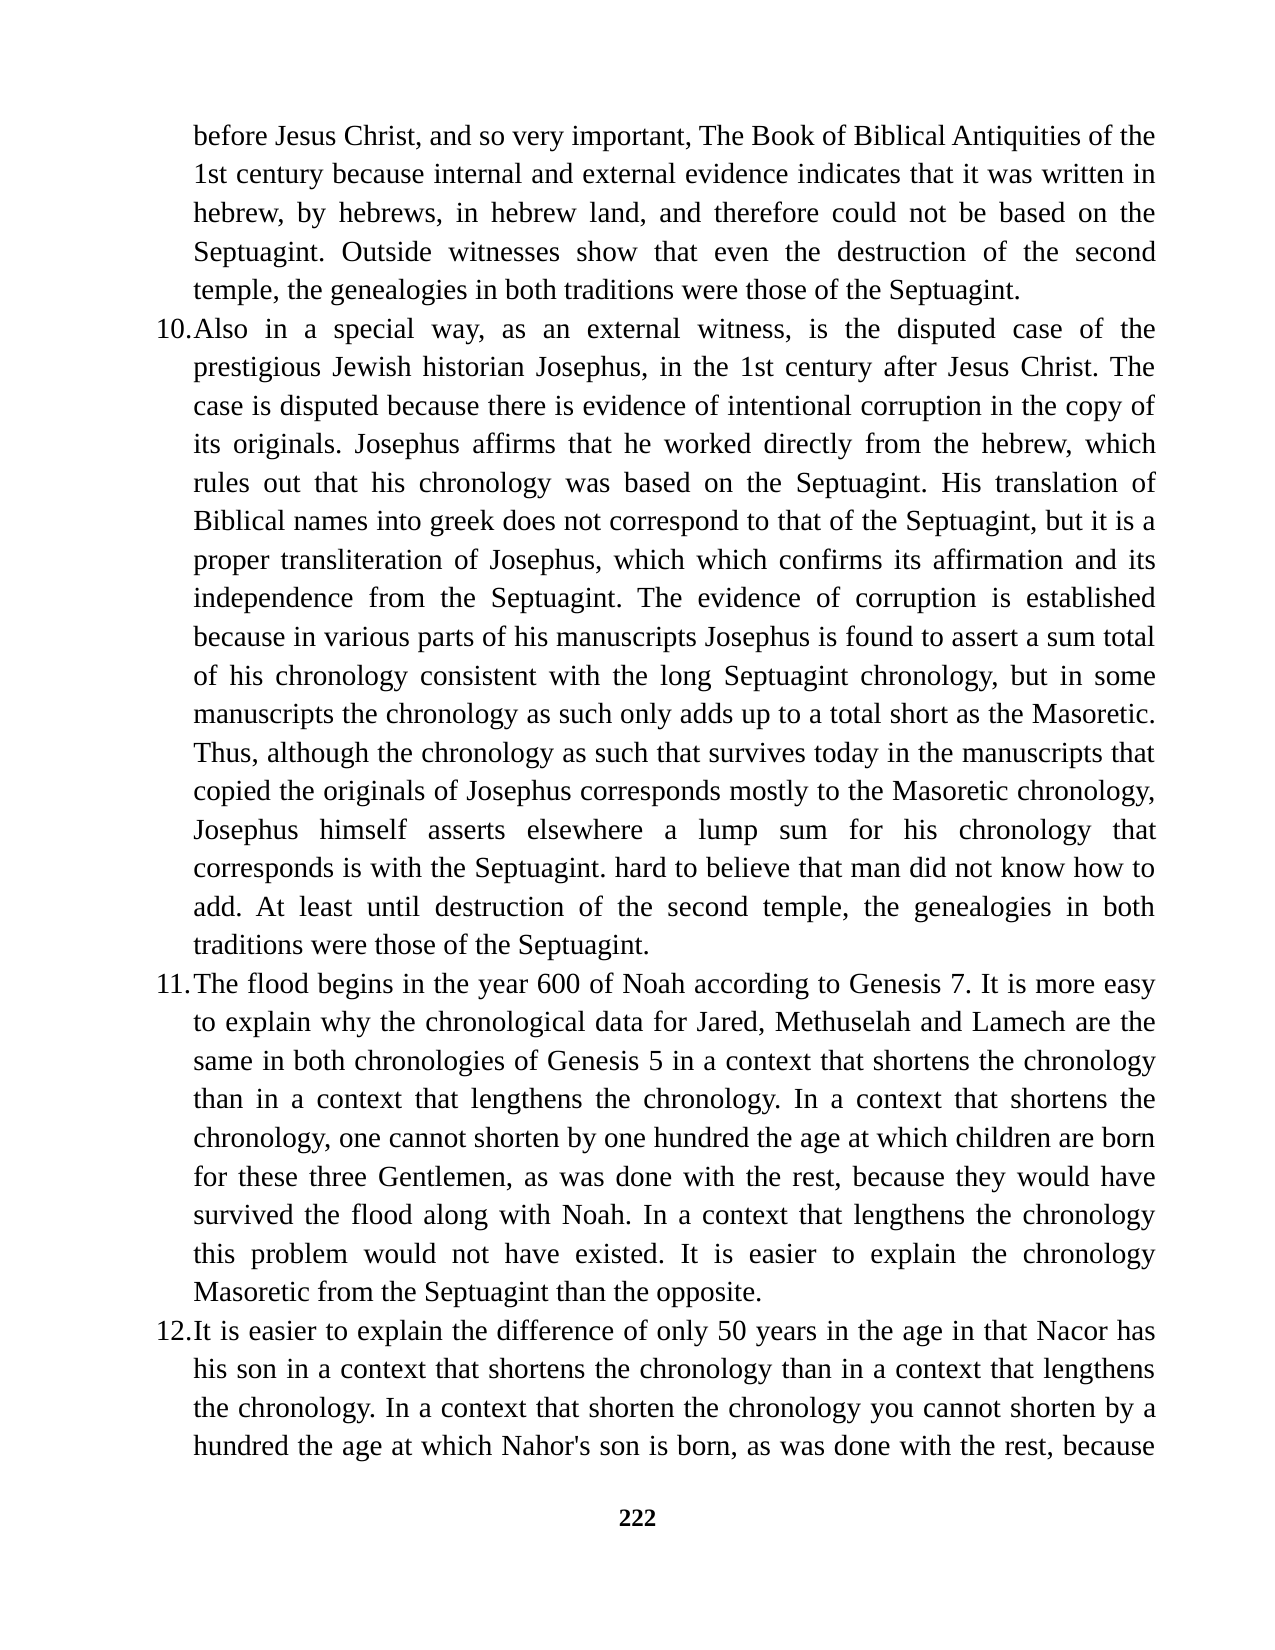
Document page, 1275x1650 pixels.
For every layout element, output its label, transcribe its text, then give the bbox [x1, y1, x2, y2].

list The flood begins in the year 600 of Noah according to Genesis 7. It is more easy to explain why the chronological data for Jared, Methuselah and Lamech are the same in both chronologies of Genesis 5 in a context that shortens the chronology than in a context that lengthens the chronology. In a context that shortens the chronology, one cannot shorten by one hundred the age at which children are born for these three Gentlemen, as was done with the rest, because they would have survived the flood along with Noah. In a context that lengthens the chronology this problem would not have existed. It is easier to explain the chronology Masoretic from the Septuagint than the opposite. [156, 966, 1157, 1308]
list It is easier to explain the difference of only 50 years in the age in that Nacor has his son in a context that shortens the chronology than in a context that lengthens the chronology. In a context that shorten the chronology you cannot shorten by a hundred the age at which Nahor's son is born, as was done with the rest, because [156, 1313, 1157, 1462]
list before Jesus Christ, and so very important, The Book of Biblical Antiquities of the 1st century because internal and external evidence indicates that it was written in hebrew, by hebrews, in hebrew land, and therefore could not be based on the Septuagint. Outside witnesses show that even the destruction of the second temple, the genealogies in both traditions were those of the Septuagint. [156, 118, 1157, 306]
list Also in a special way, as an external witness, is the disputed case of the prestigious Jewish historian Josephus, in the 1st century after Jesus Christ. The case is disputed because there is evidence of intentional corruption in the copy of its originals. Josephus affirms that he worked directly from the hebrew, which rules out that his chronology was based on the Septuagint. His translation of Biblical names into greek does not correspond to that of the Septuagint, but it is a proper transliteration of Josephus, which which confirms its affirmation and its independence from the Septuagint. The evidence of corruption is established because in various parts of his manuscripts Josephus is found to assert a sum total of his chronology consistent with the long Septuagint chronology, but in some manuscripts the chronology as such only adds up to a total short as the Masoretic. Thus, although the chronology as such that survives today in the manuscripts that copied the originals of Josephus corresponds mostly to the Masoretic chronology, Josephus himself asserts elsewhere a lump sum for his chronology that corresponds is with the Septuagint. hard to believe that man did not know how to add. At least until destruction of the second temple, the genealogies in both traditions were those of the Septuagint. [156, 311, 1157, 961]
